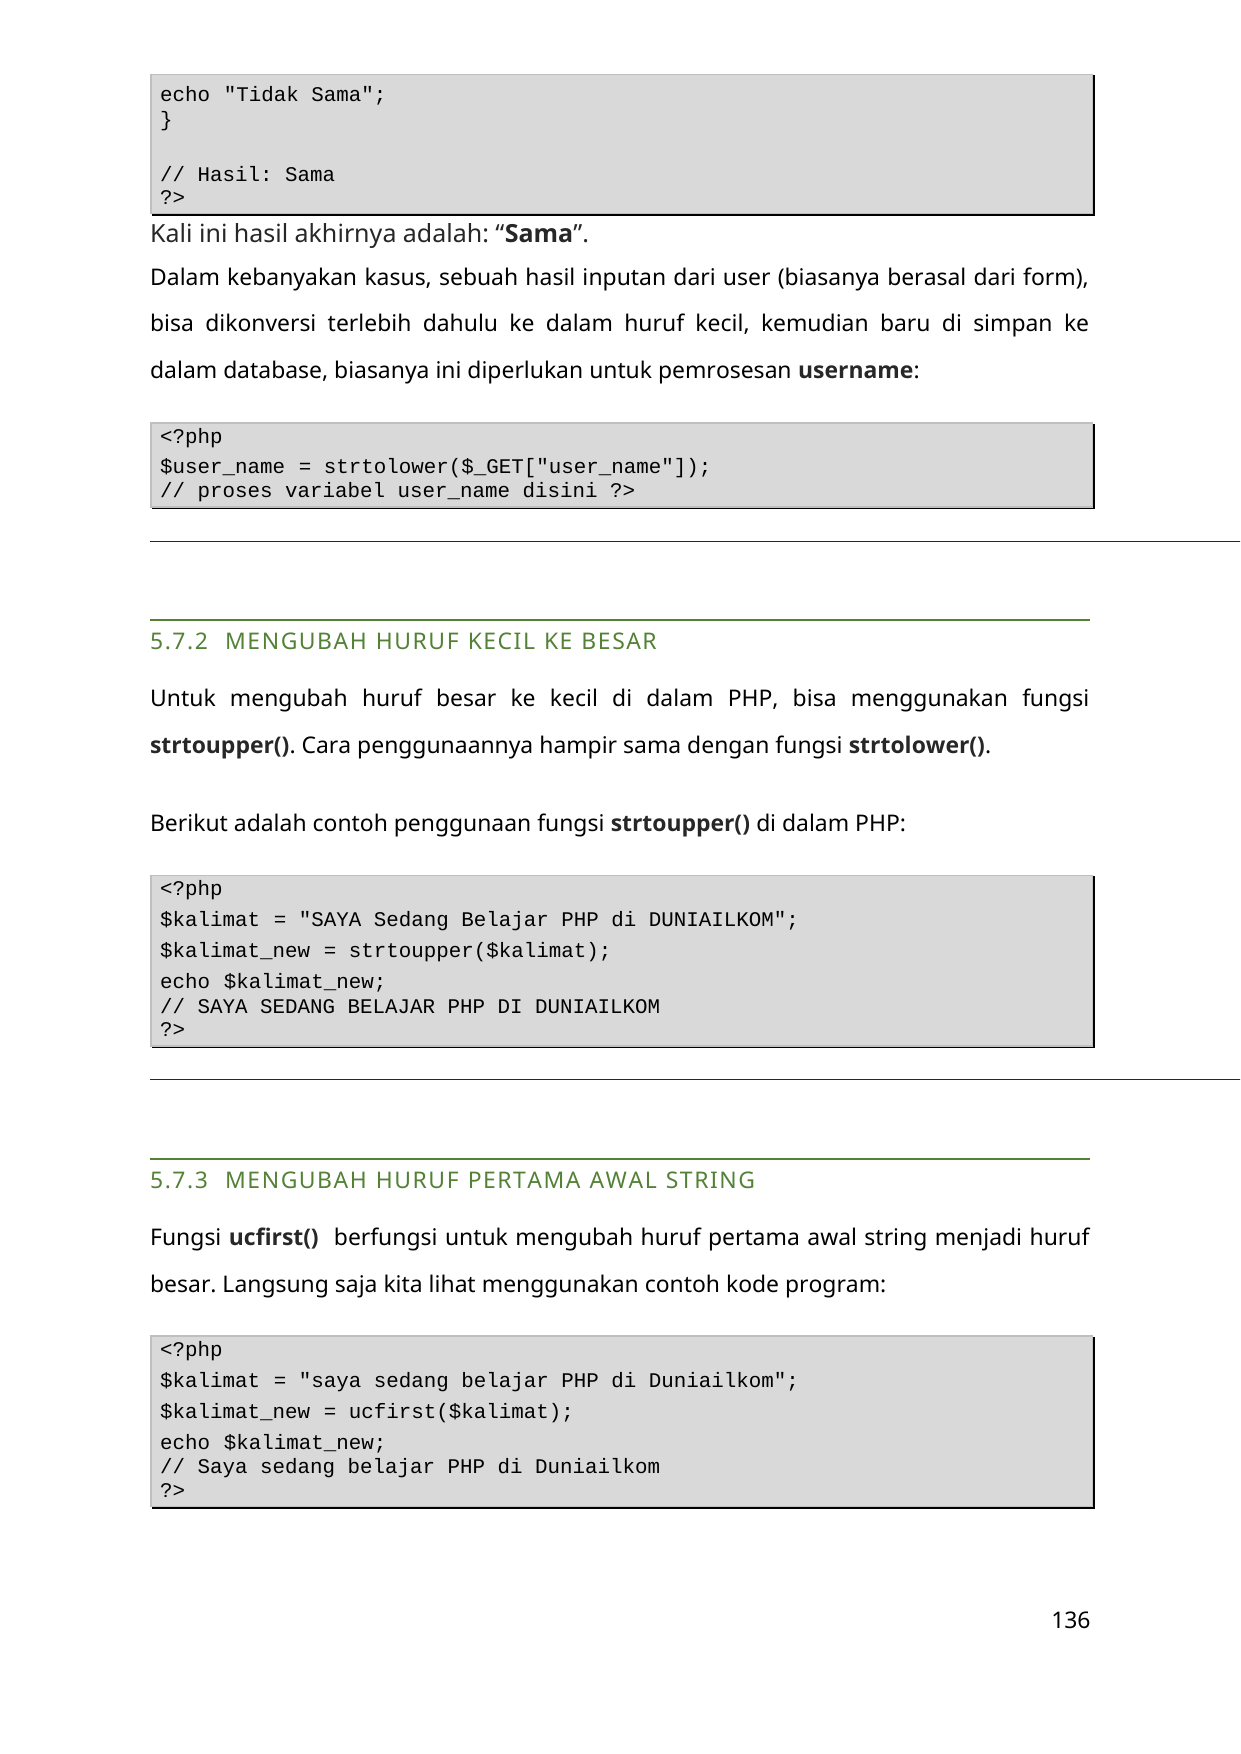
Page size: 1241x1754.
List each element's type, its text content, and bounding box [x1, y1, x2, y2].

text Kali ini hasil akhirnya adalah: “Sama”. [150, 216, 1090, 250]
subtitle Mengubah Huruf Kecil ke Besar [150, 621, 1090, 656]
text Dalam kebanyakan kasus, sebuah hasil inputan dari user (biasanya berasal dari form), bisa dikonversi terlebih dahulu ke dalam huruf kecil, kemudian baru di simpan ke dalam database, biasanya ini diperlukan untuk pemrosesan username: [150, 261, 1090, 386]
text Untuk mengubah huruf besar ke kecil di dalam PHP, bisa menggunakan fungsi strtoupper(). Cara penggunaannya hampir sama dengan fungsi strtolower(). [150, 682, 1090, 760]
text Fungsi ucfirst() berfungsi untuk mengubah huruf pertama awal string menjadi huruf besar. Langsung saja kita lihat menggunakan contoh kode program: [150, 1221, 1090, 1299]
subtitle Mengubah Huruf Pertama Awal String [150, 1160, 1090, 1195]
text Berikut adalah contoh penggunaan fungsi strtoupper() di dalam PHP: [150, 807, 1090, 838]
